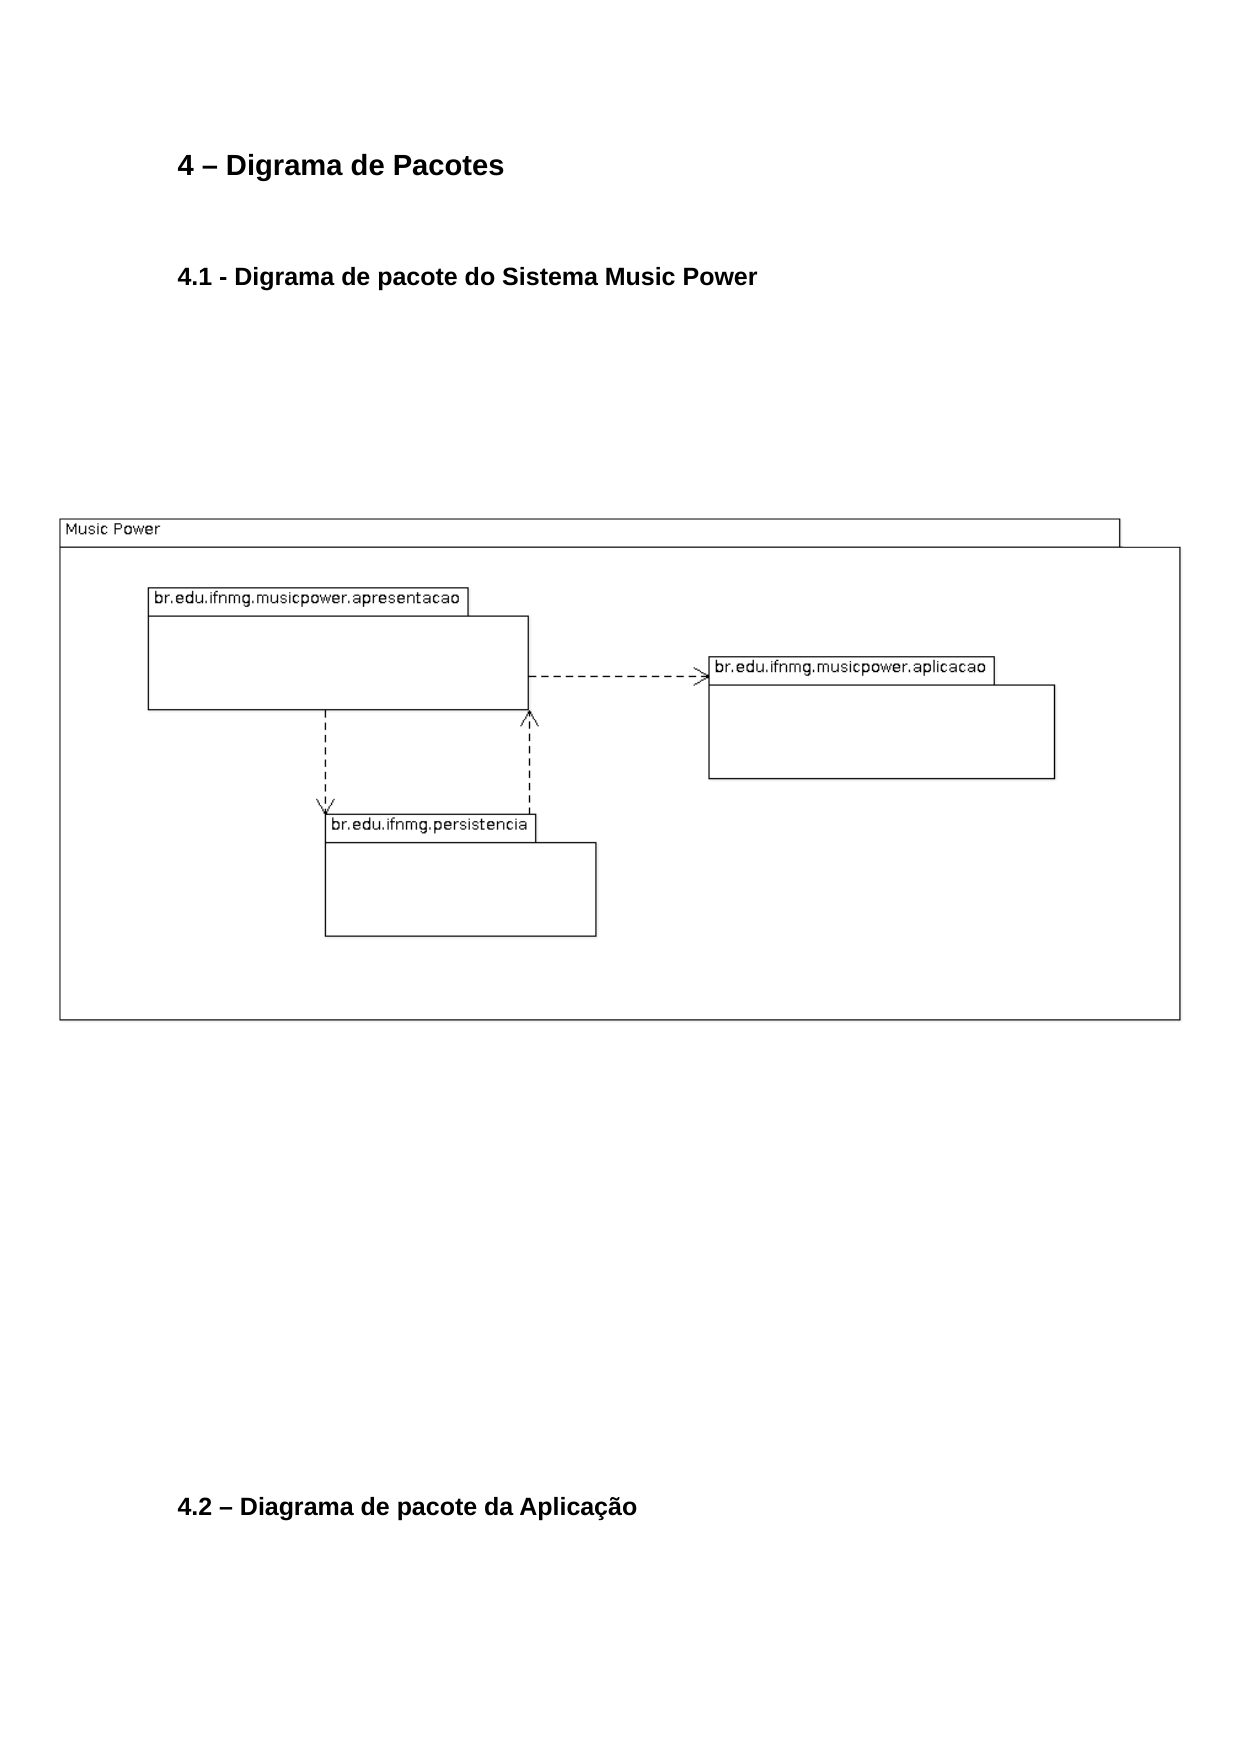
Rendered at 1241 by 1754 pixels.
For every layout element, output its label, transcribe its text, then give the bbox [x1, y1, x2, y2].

subtitle 4.2 – Diagrama de pacote da Aplicação [177, 1492, 1063, 1521]
picture [20, 479, 1220, 1060]
subtitle 4.1 - Digrama de pacote do Sistema Music Power [177, 262, 1063, 291]
subtitle 4 – Digrama de Pacotes [177, 148, 1063, 181]
